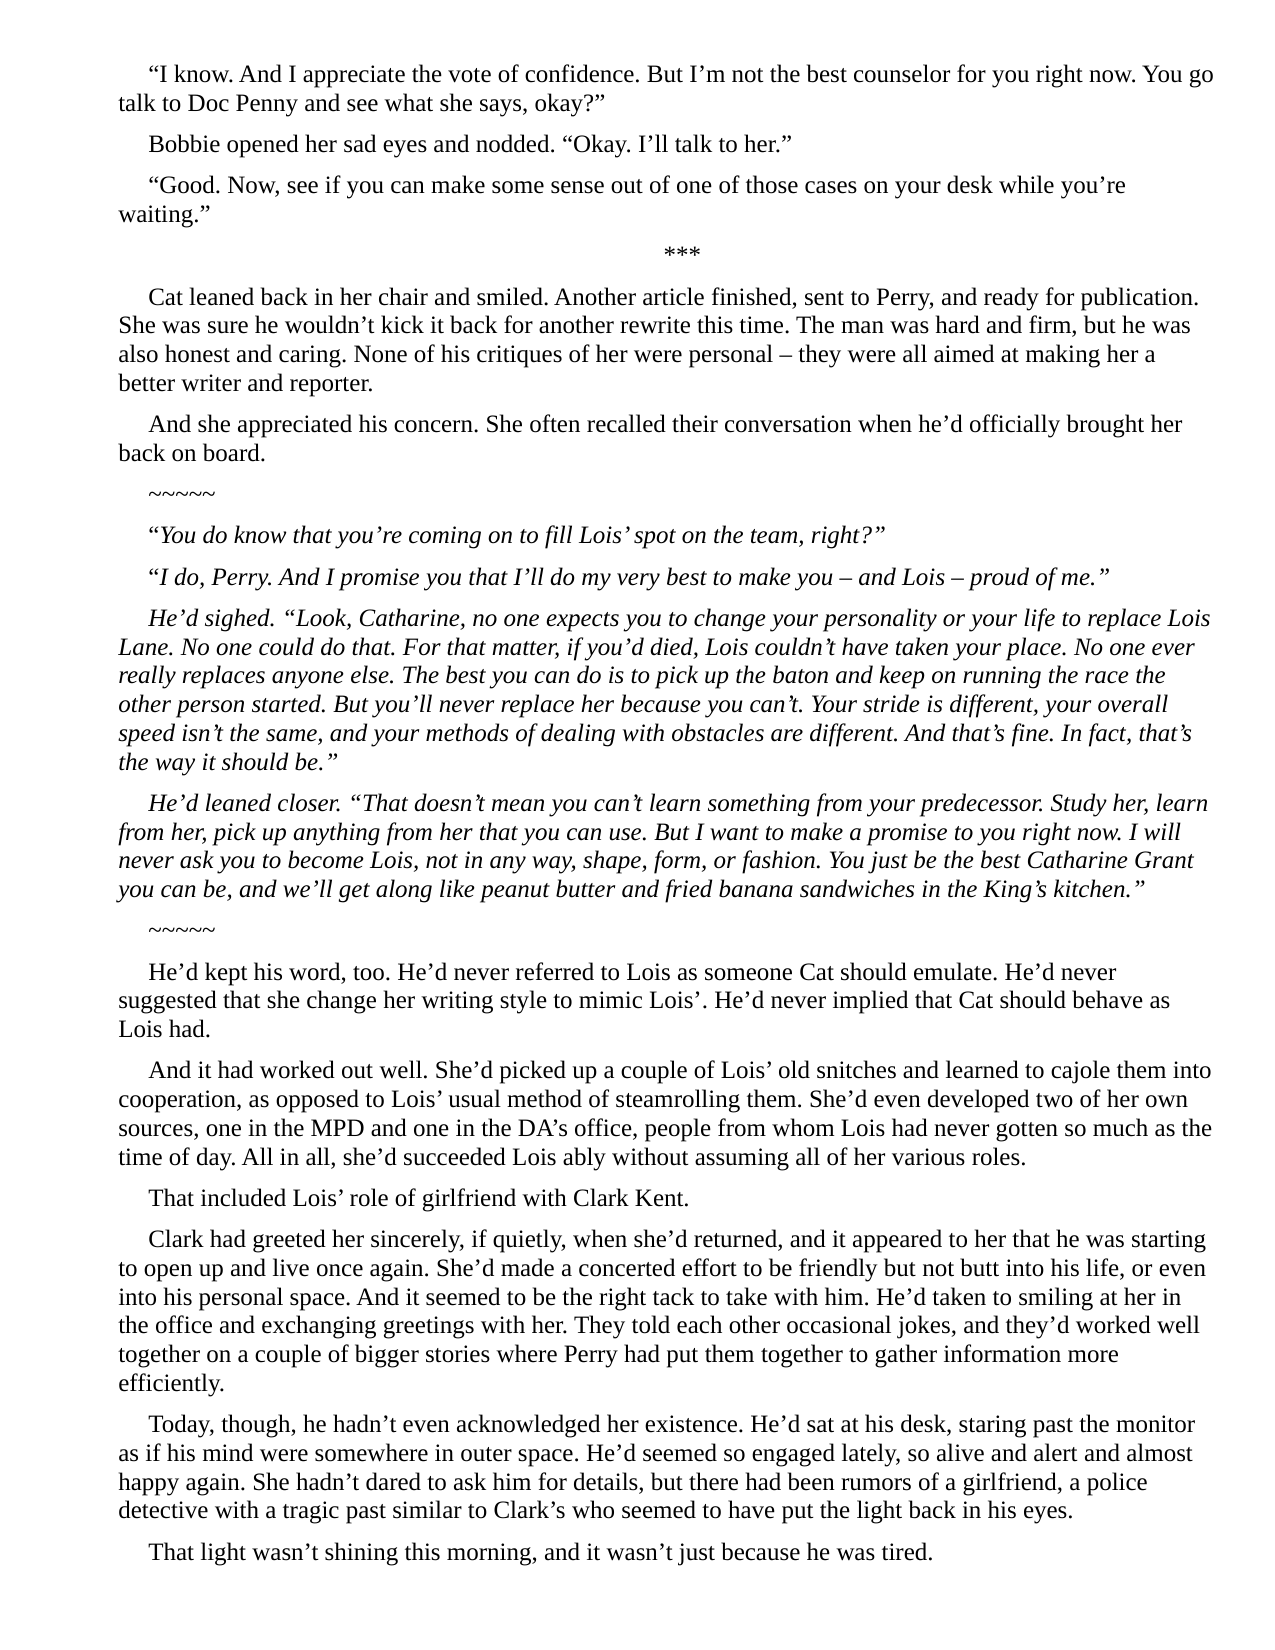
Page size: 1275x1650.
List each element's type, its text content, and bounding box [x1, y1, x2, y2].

text Today, though, he hadn’t even acknowledged her existence. He’d sat at his desk, staring past the monitor as if his mind were somewhere in outer space. He’d seemed so engaged lately, so alive and alert and almost happy again. She hadn’t dared to ask him for details, but there had been rumors of a girlfriend, a police detective with a tragic past similar to Clark’s who seemed to have put the light back in his eyes. [118, 1409, 1216, 1524]
text “You do know that you’re coming on to fill Lois’ spot on the team, right?” [118, 520, 1216, 549]
text That light wasn’t shining this morning, and it wasn’t just because he was tired. [118, 1537, 1216, 1565]
text *** [118, 240, 1216, 269]
text “I know. And I appreciate the vote of confidence. But I’m not the best counselor for you right now. You go talk to Doc Penny and see what she says, okay?” [118, 59, 1216, 117]
text He’d kept his word, too. He’d never referred to Lois as someone Cat should emulate. He’d never suggested that she change her writing style to mimic Lois’. He’d never implied that Cat should behave as Lois had. [118, 957, 1216, 1043]
text He’d sighed. “Look, Catharine, no one expects you to change your personality or your life to replace Lois Lane. No one could do that. For that matter, if you’d died, Lois couldn’t have taken your place. No one ever really replaces anyone else. The best you can do is to pick up the baton and keep on running the race the other person started. But you’ll never replace her because you can’t. Your stride is different, your overall speed isn’t the same, and your methods of dealing with obstacles are different. And that’s fine. In fact, that’s the way it should be.” [118, 603, 1216, 775]
text And she appreciated his concern. She often recalled their conversation when he’d officially brought her back on board. [118, 409, 1216, 467]
text ~~~~~ [118, 915, 1216, 944]
text Cat leaned back in her chair and smiled. Another article finished, sent to Perry, and ready for publication. She was sure he wouldn’t kick it back for another rewrite this time. The man was hard and firm, but he was also honest and caring. None of his critiques of her were personal – they were all aimed at making her a better writer and reporter. [118, 282, 1216, 397]
text He’d leaned closer. “That doesn’t mean you can’t learn something from your predecessor. Study her, learn from her, pick up anything from her that you can use. But I want to make a promise to you right now. I will never ask you to become Lois, not in any way, shape, form, or fashion. You just be the best Catharine Grant you can be, and we’ll get along like peanut butter and fried banana sandwiches in the King’s kitchen.” [118, 788, 1216, 903]
text ~~~~~ [118, 479, 1216, 508]
text That included Lois’ role of girlfriend with Clark Kent. [118, 1183, 1216, 1212]
text “I do, Perry. And I promise you that I’ll do my very best to make you – and Lois – proud of me.” [118, 562, 1216, 590]
text Bobbie opened her sad eyes and nodded. “Okay. I’ll talk to her.” [118, 129, 1216, 158]
text Clark had greeted her sincerely, if quietly, when she’d returned, and it appeared to her that he was starting to open up and live once again. She’d made a concerted effort to be friendly but not butt into his life, or even into his personal space. And it seemed to be the right tack to take with him. He’d taken to smiling at her in the office and exchanging greetings with her. They told each other occasional jokes, and they’d worked well together on a couple of bigger stories where Perry had put them together to gather information more efficiently. [118, 1224, 1216, 1397]
text “Good. Now, see if you can make some sense out of one of those cases on your desk while you’re waiting.” [118, 170, 1216, 228]
text And it had worked out well. She’d picked up a couple of Lois’ old snitches and learned to cajole them into cooperation, as opposed to Lois’ usual method of steamrolling them. She’d even developed two of her own sources, one in the MPD and one in the DA’s office, people from whom Lois had never gotten so much as the time of day. All in all, she’d succeeded Lois ably without assuming all of her various roles. [118, 1055, 1216, 1170]
